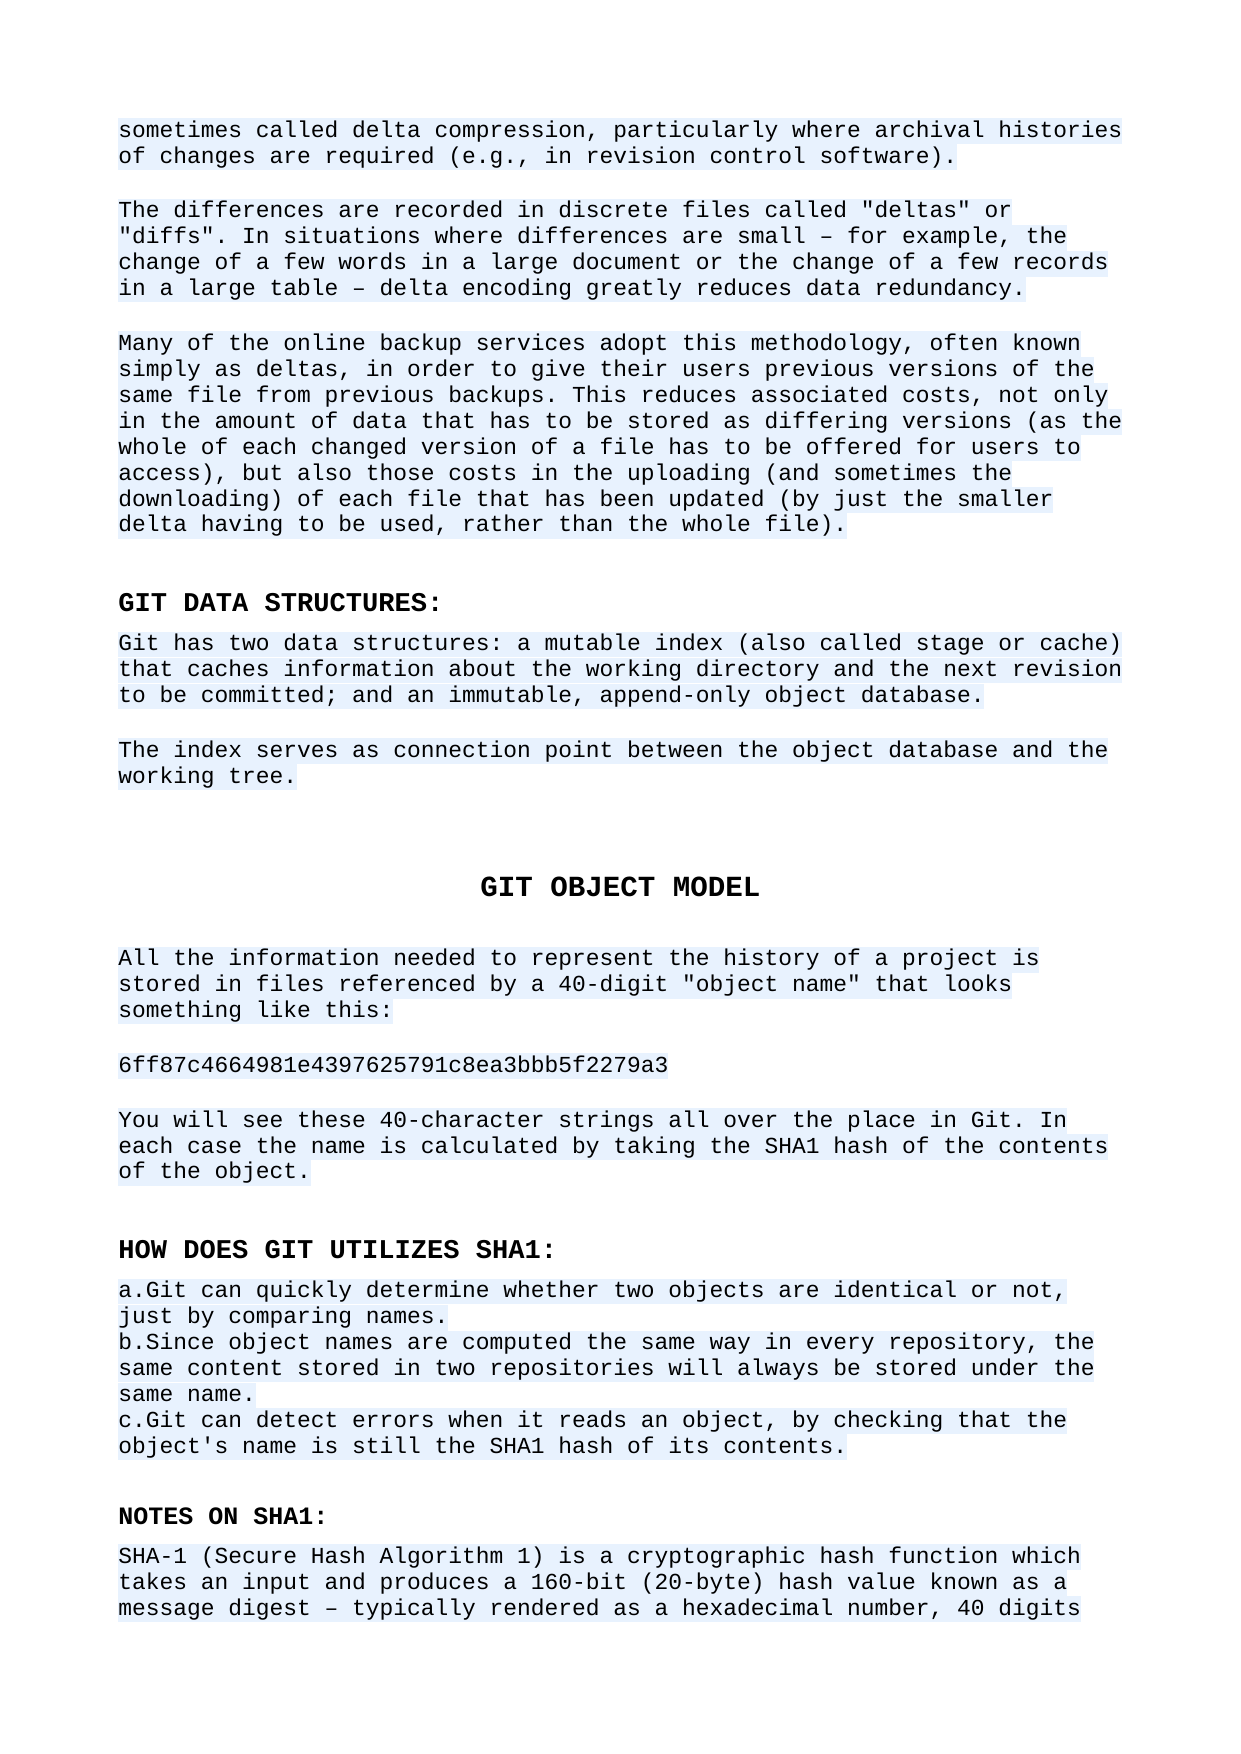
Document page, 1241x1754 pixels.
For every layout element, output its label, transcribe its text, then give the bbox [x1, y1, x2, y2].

text Git has two data structures: a mutable index (also called stage or cache) that caches information about the working directory and the next revision to be committed; and an immutable, append-only object database. [118, 632, 1122, 709]
text c.Git can detect errors when it reads an object, by checking that the object's name is still the SHA1 hash of its contents. [118, 1408, 1122, 1460]
text a.Git can quickly determine whether two objects are identical or not, just by comparing names. [118, 1279, 1122, 1331]
text Many of the online backup services adopt this methodology, often known simply as deltas, in order to give their users previous versions of the same file from previous backups. This reduces associated costs, not only in the amount of data that has to be stored as differing versions (as the whole of each changed version of a file has to be offered for users to access), but also those costs in the uploading (and sometimes the downloading) of each file that has been updated (by just the smaller delta having to be used, rather than the whole file). [118, 331, 1122, 539]
subtitle GIT DATA STRUCTURES: [118, 588, 1122, 619]
subtitle HOW DOES GIT UTILIZES SHA1: [118, 1235, 1122, 1266]
text You will see these 40-character strings all over the place in Git. In each case the name is calculated by taking the SHA1 hash of the contents of the object. [118, 1108, 1122, 1186]
text The differences are recorded in discrete files called "deltas" or "diffs". In situations where differences are small – for example, the change of a few words in a large document or the change of a few records in a large table – delta encoding greatly reduces data redundancy. [118, 199, 1122, 302]
text 6ff87c4664981e4397625791c8ea3bbb5f2279a3 [118, 1053, 1122, 1079]
text sometimes called delta compression, particularly where archival histories of changes are required (e.g., in revision control software). [118, 118, 1122, 170]
text b.Since object names are computed the same way in every repository, the same content stored in two repositories will always be stored under the same name. [118, 1331, 1122, 1408]
text SHA-1 (Secure Hash Algorithm 1) is a cryptographic hash function which takes an input and produces a 160-bit (20-byte) hash value known as a message digest – typically rendered as a hexadecimal number, 40 digits [118, 1544, 1122, 1622]
text The index serves as connection point between the object database and the working tree. [118, 738, 1122, 790]
subtitle NOTES ON SHA1: [118, 1503, 1122, 1532]
text All the information needed to represent the history of a project is stored in files referenced by a 40-digit "object name" that looks something like this: [118, 947, 1122, 1024]
subtitle GIT OBJECT MODEL [118, 872, 1122, 906]
